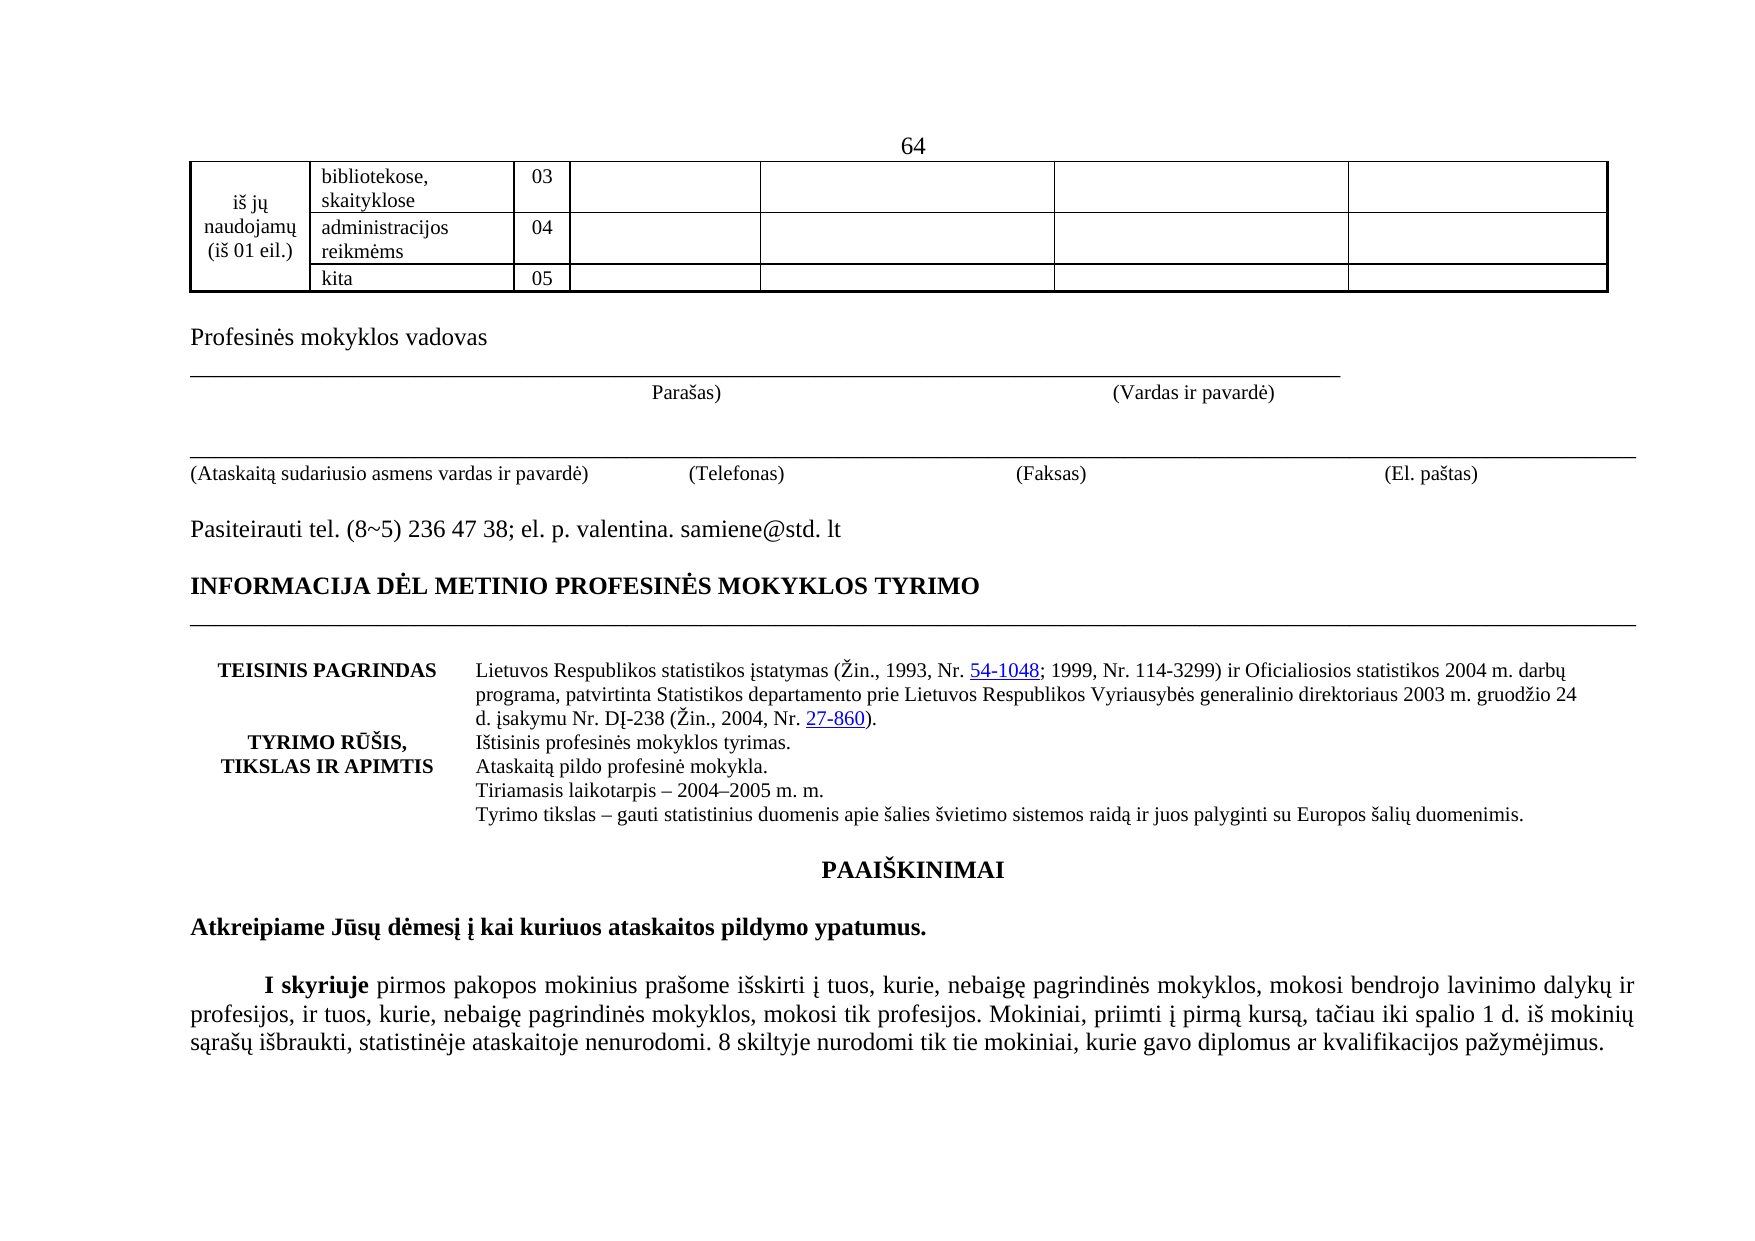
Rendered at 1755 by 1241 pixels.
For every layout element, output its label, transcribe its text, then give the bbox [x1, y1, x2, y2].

table_cell [1055, 265, 1348, 290]
table_header Lietuvos Respublikos statistikos įstatymas (Žin., 1993, Nr. 54-1048; 1999, Nr. 114-3299) ir Oficialiosios statistikos 2004 m. darbų programa, patvirtinta Statistikos departamento prie Lietuvos Respublikos Vyriausybės generalinio direktoriaus 2003 m. gruodžio 24 d. įsakymu Nr. DĮ-238 (Žin., 2004, Nr. 27-860). [464, 658, 1608, 730]
text Profesinės mokyklos vadovas ____________________________________________________________________________________________ [190, 322, 1636, 379]
table_cell 05 [515, 265, 569, 290]
table_cell 03 [515, 162, 569, 212]
table_cell Ištisinis profesinės mokyklos tyrimas. Ataskaitą pildo profesinė mokykla. Tiriamasis laikotarpis – 2004–2005 m. m. Tyrimo tikslas – gauti statistinius duomenis apie šalies švietimo sistemos raidą ir juos palyginti su Europos šalių duomenimis. [464, 730, 1608, 826]
table_cell [1349, 265, 1606, 290]
text I skyriuje pirmos pakopos mokinius prašome išskirti į tuos, kurie, nebaigę pagrindinės mokyklos, mokosi bendrojo lavinimo dalykų ir profesijos, ir tuos, kurie, nebaigę pagrindinės mokyklos, mokosi tik profesijos. Mokiniai, priimti į pirmą kursą, tačiau iki spalio 1 d. iš mokinių sąrašų išbraukti, statistinėje ataskaitoje nenurodomi. 8 skiltyje nurodomi tik tie mokiniai, kurie gavo diplomus ar kvalifikacijos pažymėjimus. [190, 970, 1636, 1056]
table_cell [761, 213, 1054, 263]
table_cell iš jų naudojamų (iš 01 eil.) [192, 162, 309, 290]
text paaiškinimai [190, 855, 1636, 884]
table_cell 04 [515, 213, 569, 263]
text Atkreipiame Jūsų dėmesį į kai kuriuos ataskaitos pildymo ypatumus. [190, 912, 1636, 941]
text (Ataskaitą sudariusio asmens vardas ir pavardė) (Telefonas) (Faksas) (El. paštas) [190, 461, 1636, 485]
table_cell [571, 213, 760, 263]
table_cell [1349, 162, 1606, 212]
table_cell [1055, 213, 1348, 263]
table_cell [761, 162, 1054, 212]
table_cell [1055, 162, 1348, 212]
table_cell [571, 162, 760, 212]
table_cell [761, 265, 1054, 290]
table_cell bibliotekose, skaityklose [311, 162, 513, 212]
text INFORMACIJA DĖL METINIO profesinės mokyklos TYRIMO [190, 571, 1636, 600]
table_cell [571, 265, 760, 290]
table_cell administracijos reikmėms [311, 213, 513, 263]
text pasiteirauti tel. (8~5) 236 47 38; el. p. valentina. samiene@std. lt [190, 514, 1636, 543]
table_cell kita [311, 265, 513, 290]
table_cell TYRIMO RŪŠIS, TIKSLAS IR APIMTIS [190, 730, 464, 826]
text parašas) (Vardas ir pavardė) [190, 379, 1636, 404]
table_header TEISINIS PAGRINDAS [190, 658, 464, 730]
table_cell [1349, 213, 1606, 263]
